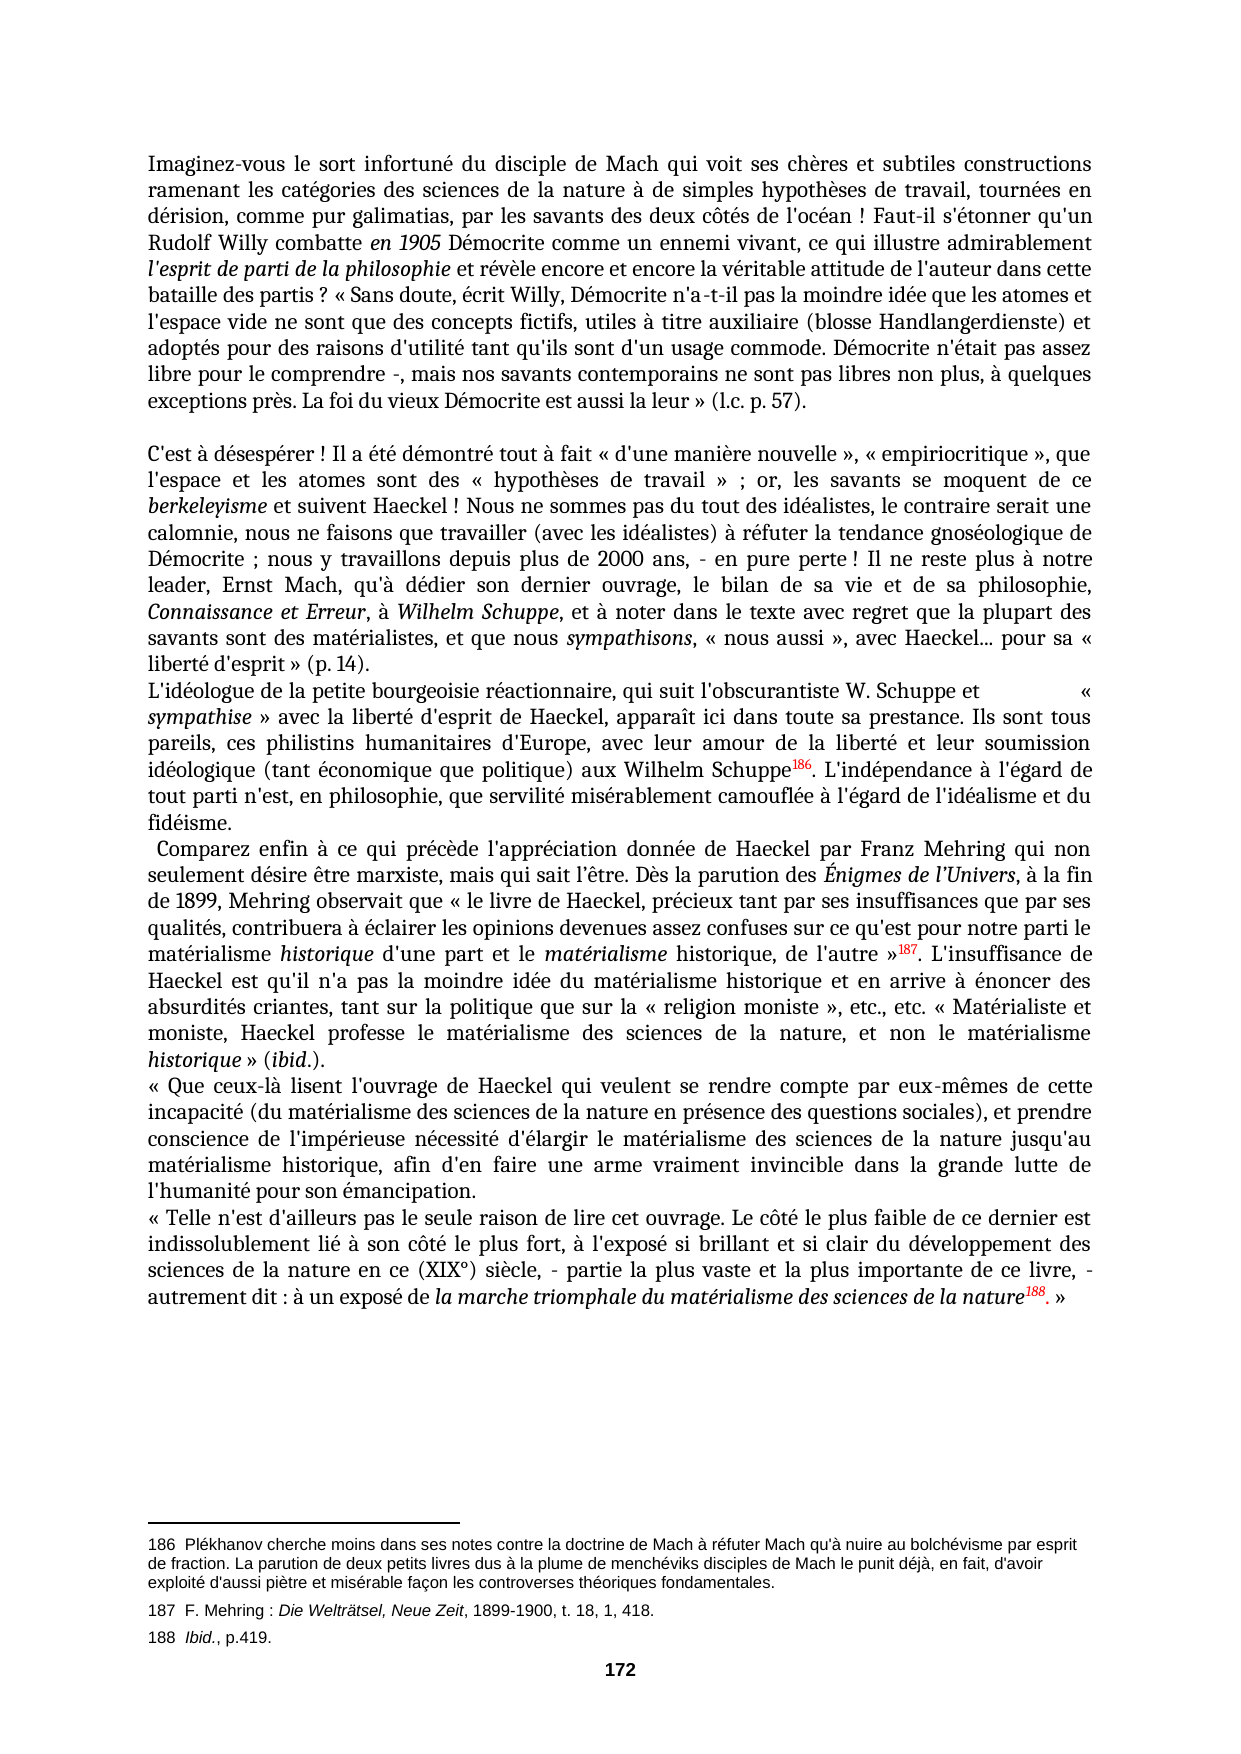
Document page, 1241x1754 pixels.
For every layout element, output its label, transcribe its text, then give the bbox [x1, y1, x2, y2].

text F. Mehring : Die Welträtsel, Neue Zeit, 1899‑1900, t. 18, 1, 418. [148, 1601, 1093, 1620]
text Imaginez‑vous le sort infortuné du disciple de Mach qui voit ses chères et subtiles constructions ramenant les catégories des sciences de la nature à de simples hypothèses de travail, tournées en dérision, comme pur galimatias, par les savants des deux côtés de l'océan ! Faut‑il s'étonner qu'un Rudolf Willy combatte en 1905 Démocrite comme un ennemi vivant, ce qui illustre admirablement l'esprit de parti de la philosophie et révèle encore et encore la véritable attitude de l'auteur dans cette bataille des partis ? « Sans doute, écrit Willy, Démocrite n'a‑t‑il pas la moindre idée que les atomes et l'espace vide ne sont que des concepts fictifs, utiles à titre auxiliaire (blosse Handlangerdienste) et adoptés pour des raisons d'utilité tant qu'ils sont d'un usage commode. Démocrite n'était pas assez libre pour le comprendre ‑, mais nos savants contemporains ne sont pas libres non plus, à quelques exceptions près. La foi du vieux Démocrite est aussi la leur » (l.c. p. 57). [148, 150, 1093, 414]
text Plékhanov cherche moins dans ses notes contre la doctrine de Mach à réfuter Mach qu'à nuire au bolchévisme par esprit de fraction. La parution de deux petits livres dus à la plume de menchéviks disciples de Mach le punit déjà, en fait, d'avoir exploité d'aussi piètre et misérable façon les controverses théoriques fondamentales. [148, 1535, 1093, 1592]
text Comparez enfin à ce qui précède l'appréciation donnée de Haeckel par Franz Mehring qui non seulement désire être marxiste, mais qui sait l’être. Dès la parution des Énigmes de l’Univers, à la fin de 1899, Mehring observait que « le livre de Haeckel, précieux tant par ses insuffisances que par ses qualités, contribuera à éclairer les opinions devenues assez confuses sur ce qu'est pour notre parti le matérialisme historique d'une part et le matérialisme his­torique, de l'autre ». L'insuffisance de Haeckel est qu'il n'a pas la moindre idée du matérialisme historique et en arrive à énoncer des absurdités criantes, tant sur la politique que sur la « religion moniste », etc., etc. « Matérialiste et moniste, Haeckel professe le matérialisme des sciences de la nature, et non le matérialisme historique » (ibid.). [148, 836, 1093, 1073]
text « Telle n'est d'ailleurs pas le seule raison de lire cet ouvrage. Le côté le plus faible de ce dernier est indissolublement lié à son côté le plus fort, à l'exposé si brillant et si clair du développement des sciences de la nature en ce (XIX°) siècle, ‑ partie la plus vaste et la plus importante de ce livre, ‑ autrement dit : à un exposé de la marche triomphale du matérialisme des sciences de la nature. » [148, 1204, 1093, 1310]
text L'idéologue de la petite bourgeoisie réactionnaire, qui suit l'obscurantiste W. Schuppe et « sympathise » avec la liberté d'esprit de Haeckel, apparaît ici dans toute sa prestance. Ils sont tous pareils, ces philistins humanitaires d'Europe, avec leur amour de la liberté et leur soumission idéologique (tant économique que politique) aux Wilhelm Schuppe. L'indépendance à l'égard de tout parti n'est, en philosophie, que servilité misérablement camouflée à l'égard de l'idéalisme et du fidéisme. [148, 677, 1093, 836]
text « Que ceux‑là lisent l'ouvrage de Haeckel qui veulent se rendre compte par eux‑mêmes de cette incapacité (du matérialisme des sciences de la nature en présence des questions sociales), et prendre conscience de l'impérieuse nécessité d'élargir le matérialisme des sciences de la nature jusqu'au matérialisme historique, afin d'en faire une arme vraiment invincible dans la grande lutte de l'humanité pour son émancipation. [148, 1073, 1093, 1204]
text C'est à désespérer ! Il a été démontré tout à fait « d'une manière nouvelle », « empiriocritique », que l'espace et les atomes sont des « hypothèses de travail » ; or, les savants se moquent de ce berkeleyisme et suivent Haeckel ! Nous ne sommes pas du tout des idéalistes, le contraire serait une calomnie, nous ne faisons que travailler (avec les idéalistes) à réfuter la tendance gnoséologique de Démocrite ; nous y travaillons depuis plus de 2000 ans, ‑ en pure perte ! Il ne reste plus à notre leader, Ernst Mach, qu'à dédier son dernier ouvrage, le bilan de sa vie et de sa philosophie, Connaissance et Erreur, à Wilhelm Schuppe, et à noter dans le texte avec regret que la plupart des savants sont des matérialistes, et que nous sympathisons, « nous aussi », avec Haeckel... pour sa « liberté d'esprit » (p. 14). [148, 440, 1093, 677]
text Ibid., p.419. [148, 1628, 1093, 1647]
